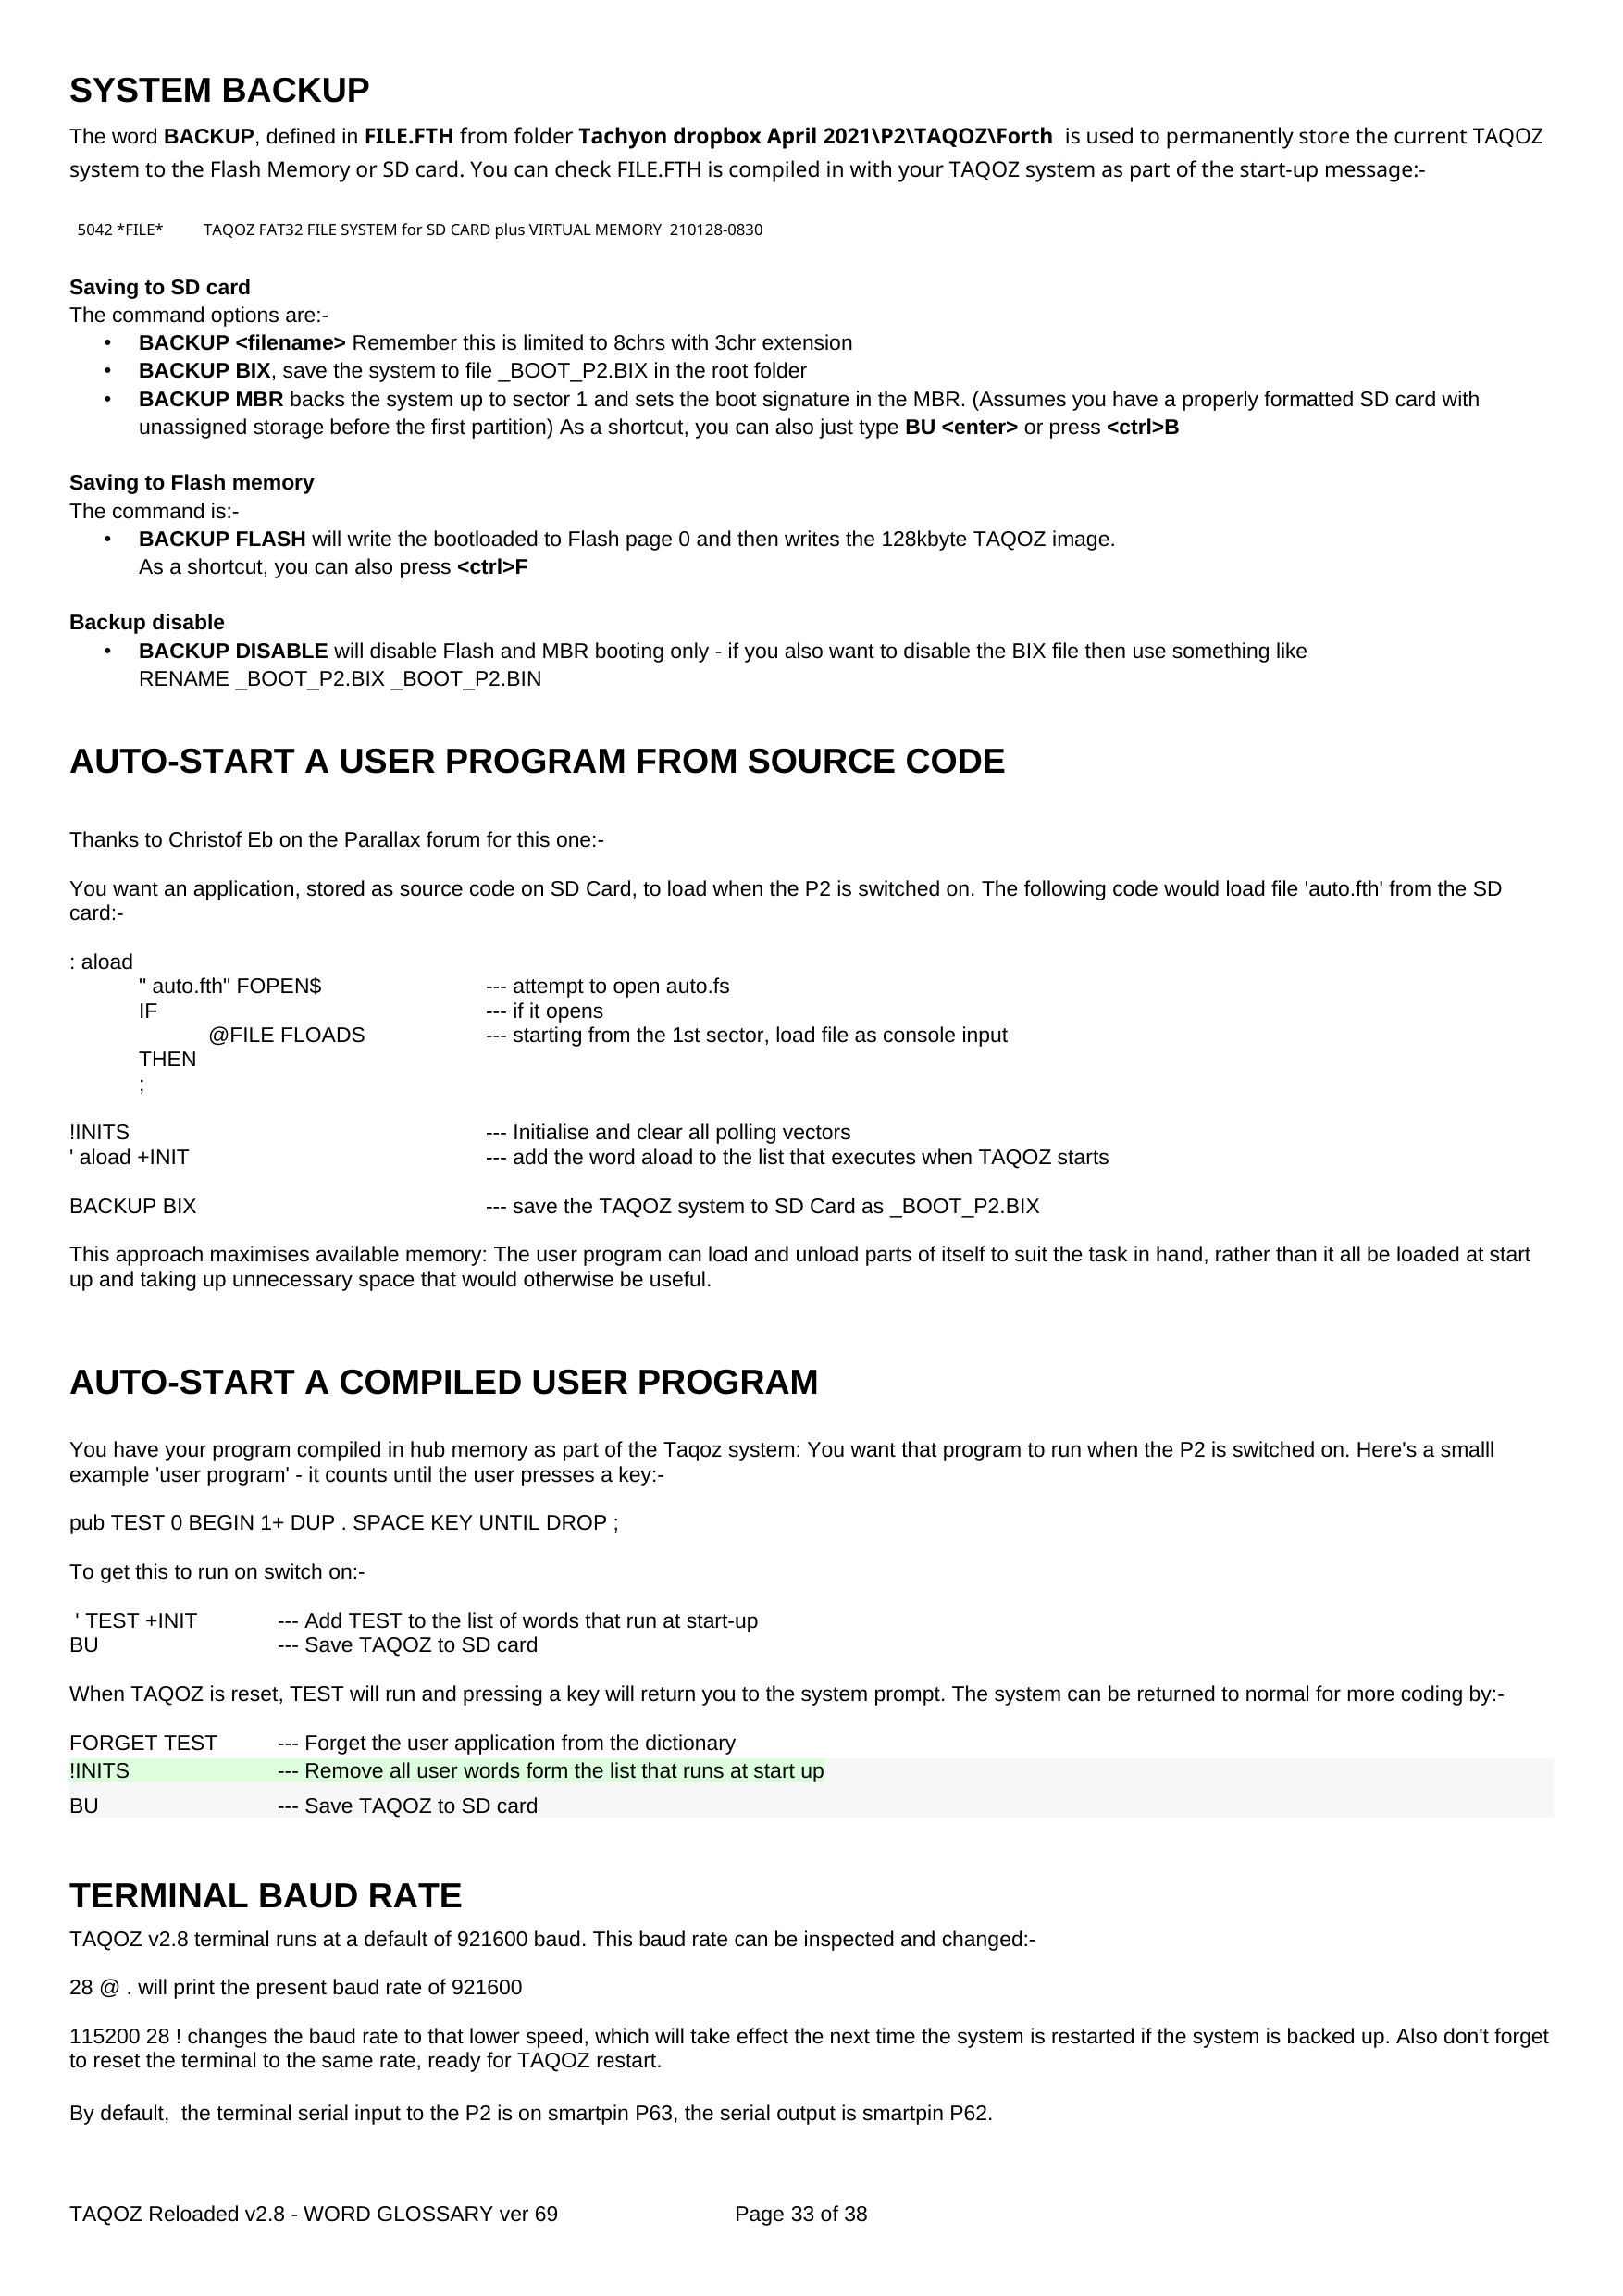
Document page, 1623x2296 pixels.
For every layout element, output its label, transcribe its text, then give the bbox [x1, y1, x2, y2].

text The command is:- [69, 498, 1554, 523]
text 28 @ . will print the present baud rate of 921600 [69, 1975, 1554, 2000]
text ' TEST +INIT --- Add TEST to the list of words that run at start-up [69, 1608, 1554, 1632]
list BACKUP MBR backs the system up to sector 1 and sets the boot signature in the MBR. (Assumes you have a properly formatted SD card with unassigned storage before the first partition) As a shortcut, you can also just type BU <enter> or press <ctrl>B [104, 387, 1554, 439]
text The word BACKUP, defined in FILE.FTH from folder Tachyon dropbox April 2021\P2\TAQOZ\Forth is used to permanently store the current TAQOZ system to the Flash Memory or SD card. You can check FILE.FTH is compiled in with your TAQOZ system as part of the start-up message:- [69, 121, 1554, 183]
text Saving to Flash memory [69, 470, 1554, 495]
text ' aload +INIT --- add the word aload to the list that executes when TAQOZ starts [69, 1145, 1554, 1169]
text Thanks to Christof Eb on the Parallax forum for this one:- [69, 827, 1554, 852]
subtitle AUTO-START A COMPILED USER PROGRAM [69, 1361, 1554, 1401]
text 115200 28 ! changes the baud rate to that lower speed, which will take effect the next time the system is restarted if the system is backed up. Also don't forget to reset the terminal to the same rate, ready for TAQOZ restart. [69, 2024, 1554, 2073]
text BU --- Save TAQOZ to SD card [69, 1793, 1554, 1818]
text As a shortcut, you can also press <ctrl>F [69, 554, 1554, 578]
text Backup disable [69, 610, 1554, 635]
text When TAQOZ is reset, TEST will run and pressing a key will return you to the system prompt. The system can be returned to normal for more coding by:- [69, 1682, 1554, 1706]
text You want an application, stored as source code on SD Card, to load when the P2 is switched on. The following code would load file 'auto.fth' from the SD card:- [69, 876, 1554, 925]
list BACKUP FLASH will write the bootloaded to Flash page 0 and then writes the 128kbyte TAQOZ image. [104, 527, 1554, 551]
text BACKUP BIX --- save the TAQOZ system to SD Card as _BOOT_P2.BIX [69, 1193, 1554, 1218]
list BACKUP <filename> Remember this is limited to 8chrs with 3chr extension [104, 330, 1554, 355]
list BACKUP DISABLE will disable Flash and MBR booting only - if you also want to disable the BIX file then use something like [104, 638, 1554, 663]
text ; [69, 1072, 1554, 1096]
text Saving to SD card [69, 275, 1554, 299]
text IF --- if it opens [69, 999, 1554, 1023]
text pub TEST 0 BEGIN 1+ DUP . SPACE KEY UNTIL DROP ; [69, 1510, 1554, 1535]
list BACKUP BIX, save the system to file _BOOT_P2.BIX in the root folder [104, 358, 1554, 383]
text : aload [69, 949, 1554, 974]
text 5042 *FILE* TAQOZ FAT32 FILE SYSTEM for SD CARD plus VIRTUAL MEMORY 210128-0830 [69, 219, 1554, 240]
text RENAME _BOOT_P2.BIX _BOOT_P2.BIN [69, 666, 1554, 690]
text TAQOZ v2.8 terminal runs at a default of 921600 baud. This baud rate can be inspected and changed:- [69, 1927, 1554, 1951]
text THEN [69, 1047, 1554, 1072]
text @FILE FLOADS --- starting from the 1st sector, load file as console input [69, 1023, 1554, 1047]
text This approach maximises available memory: The user program can load and unload parts of itself to suit the task in hand, rather than it all be loaded at start up and taking up unnecessary space that would otherwise be useful. [69, 1242, 1554, 1291]
subtitle TERMINAL BAUD RATE [69, 1875, 1554, 1915]
subtitle AUTO-START A USER PROGRAM FROM SOURCE CODE [69, 740, 1554, 780]
subtitle SYSTEM BACKUP [69, 69, 1554, 109]
text You have your program compiled in hub memory as part of the Taqoz system: You want that program to run when the P2 is switched on. Here's a smalll example 'user program' - it counts until the user presses a key:- [69, 1437, 1554, 1486]
text " auto.fth" FOPEN$ --- attempt to open auto.fs [69, 974, 1554, 999]
text BU --- Save TAQOZ to SD card [69, 1632, 1554, 1657]
text !INITS --- Remove all user words form the list that runs at start up [69, 1758, 1554, 1782]
text !INITS --- Initialise and clear all polling vectors [69, 1120, 1554, 1145]
text By default, the terminal serial input to the P2 is on smartpin P63, the serial output is smartpin P62. [69, 2101, 1554, 2125]
text To get this to run on switch on:- [69, 1559, 1554, 1583]
text The command options are:- [69, 303, 1554, 327]
text FORGET TEST --- Forget the user application from the dictionary [69, 1730, 1554, 1755]
